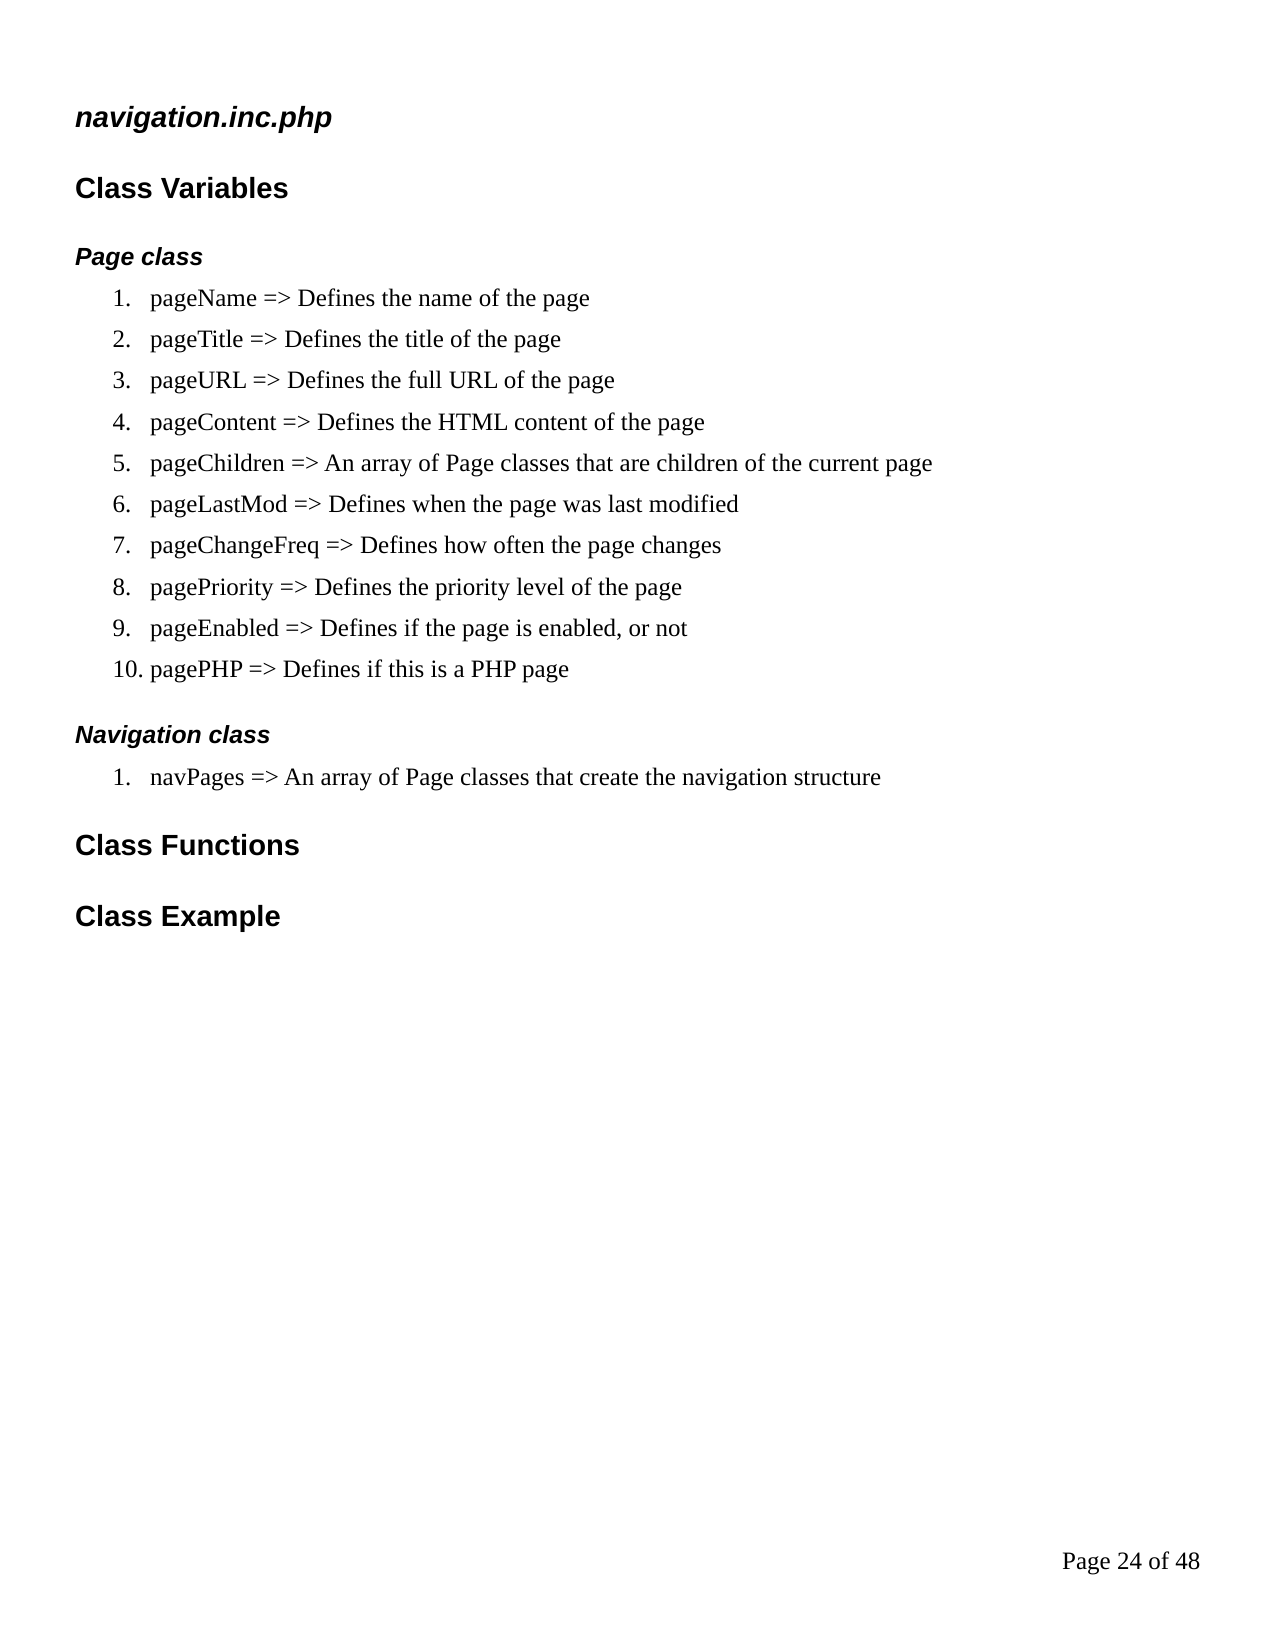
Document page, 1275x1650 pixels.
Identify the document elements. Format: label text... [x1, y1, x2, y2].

subtitle Page class [75, 242, 1200, 271]
list pagePriority => Defines the priority level of the page [112, 572, 1200, 601]
list navPages => An array of Page classes that create the navigation structure [112, 762, 1200, 790]
list pageChildren => An array of Page classes that are children of the current page [112, 448, 1200, 477]
list pageLastMod => Defines when the page was last modified [112, 489, 1200, 518]
subtitle navigation.inc.php [75, 100, 1200, 133]
list pageChangeFreq => Defines how often the page changes [112, 531, 1200, 559]
list pageURL => Defines the full URL of the page [112, 366, 1200, 394]
list pageName => Defines the name of the page [112, 283, 1200, 312]
subtitle Class Example [75, 899, 1200, 932]
subtitle Class Variables [75, 171, 1200, 204]
list pagePHP => Defines if this is a PHP page [112, 654, 1200, 683]
subtitle Class Functions [75, 828, 1200, 861]
list pageContent => Defines the HTML content of the page [112, 407, 1200, 436]
list pageTitle => Defines the title of the page [112, 324, 1200, 353]
subtitle Navigation class [75, 721, 1200, 749]
list pageEnabled => Defines if the page is enabled, or not [112, 613, 1200, 642]
